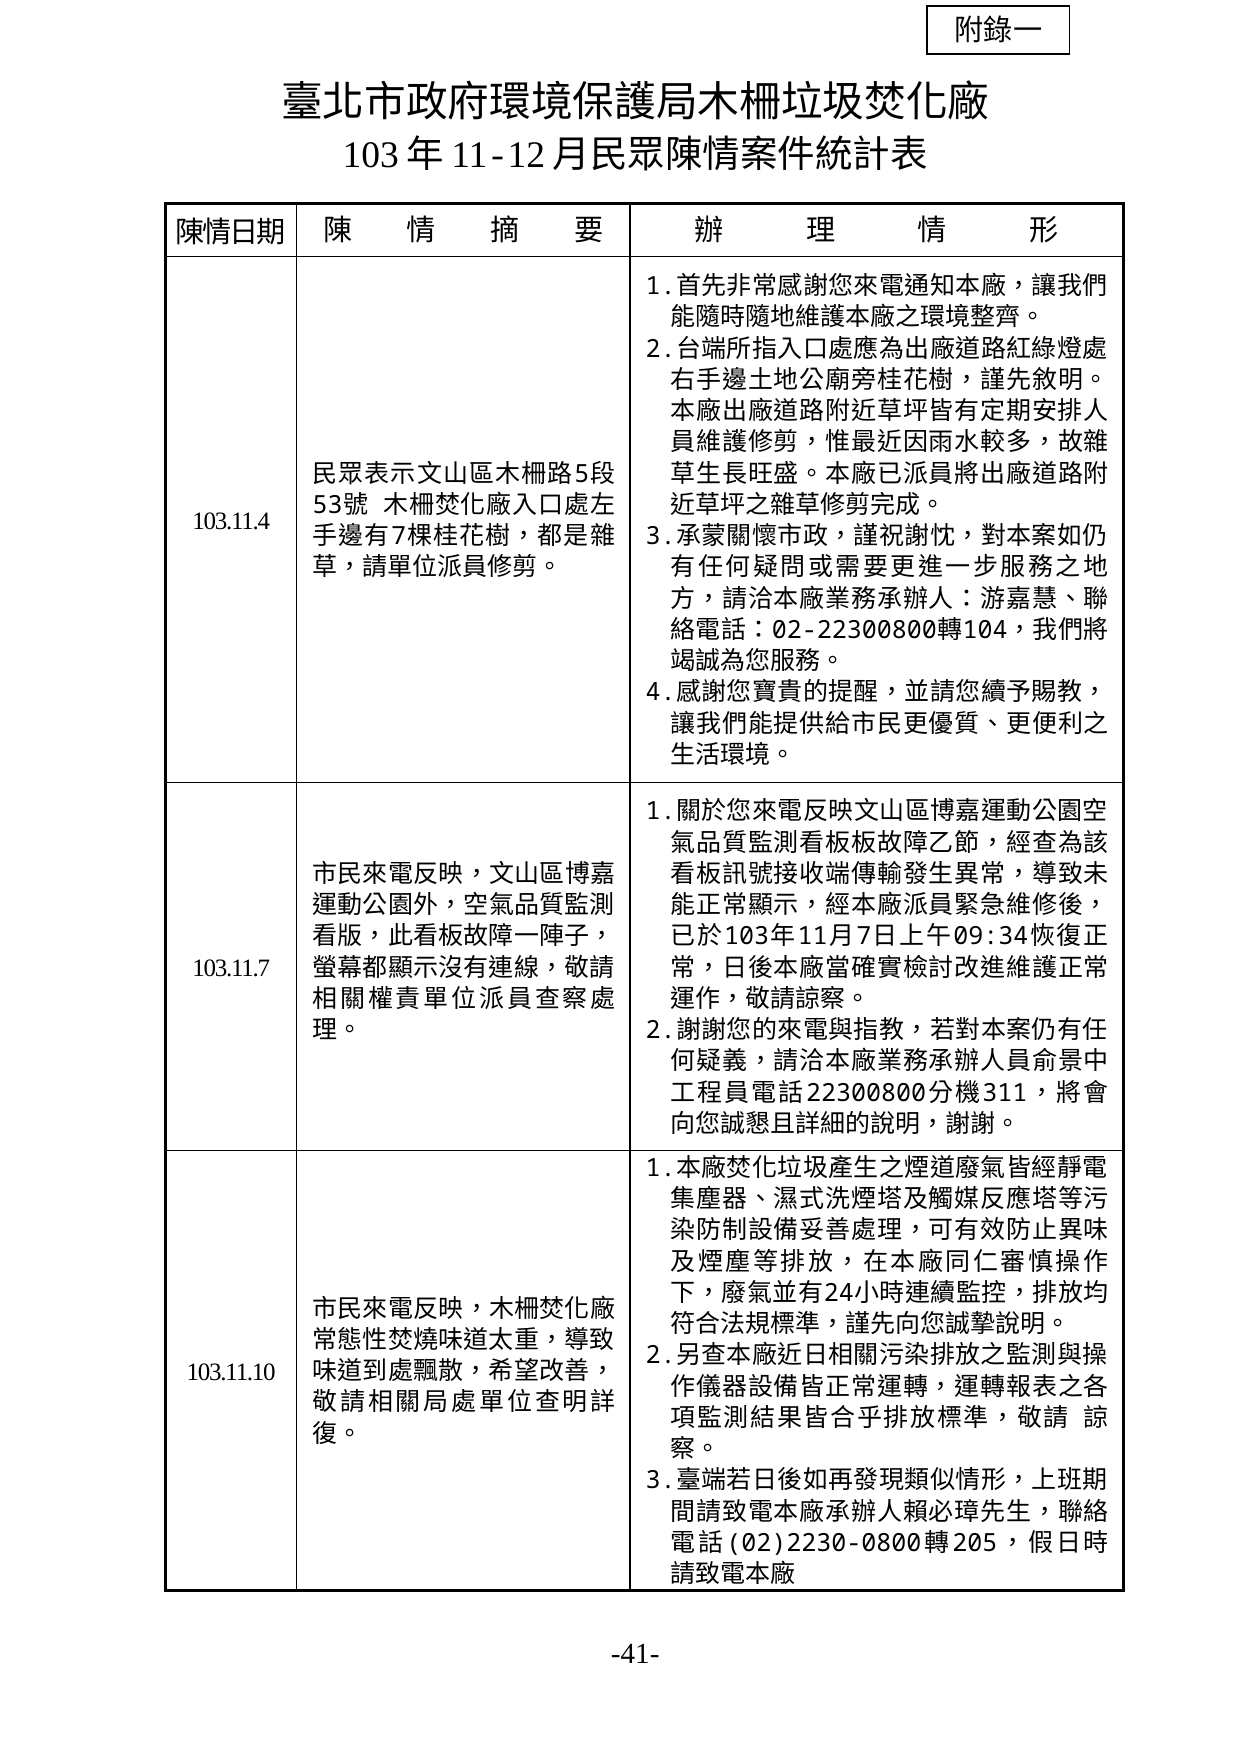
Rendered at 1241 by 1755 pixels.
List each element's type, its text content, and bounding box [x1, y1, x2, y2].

table_cell 市民來電反映，木柵焚化廠常態性焚燒味道太重，導致味道到處飄散，希望改善，敬請相關局處單位查明詳復。 [297, 1151, 629, 1589]
table_cell 1.首先非常感謝您來電通知本廠，讓我們能隨時隨地維護本廠之環境整齊。 2.台端所指入口處應為出廠道路紅綠燈處右手邊土地公廟旁桂花樹，謹先敘明。本廠出廠道路附近草坪皆有定期安排人員維護修剪，惟最近因雨水較多，故雜草生長旺盛。本廠已派員將出廠道路附近草坪之雜草修剪完成。 3.承蒙關懷市政，謹祝謝忱，對本案如仍有任何疑問或需要更進一步服務之地方，請洽本廠業務承辦人：游嘉慧、聯絡電話：02-22300800轉104，我們將竭誠為您服務。 4.感謝您寶貴的提醒，並請您續予賜教，讓我們能提供給市民更優質、更便利之生活環境。 [631, 257, 1122, 782]
table_header 陳 情 摘 要 [297, 205, 629, 256]
table_cell 1.本廠焚化垃圾產生之煙道廢氣皆經靜電集塵器、濕式洗煙塔及觸媒反應塔等污染防制設備妥善處理，可有效防止異味及煙塵等排放，在本廠同仁審慎操作下，廢氣並有24小時連續監控，排放均符合法規標準，謹先向您誠摯說明。 2.另查本廠近日相關污染排放之監測與操作儀器設備皆正常運轉，運轉報表之各項監測結果皆合乎排放標準，敬請 諒察。 3.臺端若日後如再發現類似情形，上班期間請致電本廠承辦人賴必璋先生，聯絡電話(02)2230-0800轉205，假日時請致電本廠 [631, 1151, 1122, 1589]
text [928, 7, 1069, 53]
table_cell 1.關於您來電反映文山區博嘉運動公園空氣品質監測看板板故障乙節，經查為該看板訊號接收端傳輸發生異常，導致未能正常顯示，經本廠派員緊急維修後，已於103年11月7日上午09:34恢復正常，日後本廠當確實檢討改進維護正常運作，敬請諒察。 2.謝謝您的來電與指教，若對本案仍有任何疑義，請洽本廠業務承辦人員俞景中工程員電話22300800分機311，將會向您誠懇且詳細的說明，謝謝。 [631, 783, 1122, 1150]
table_cell 市民來電反映，文山區博嘉運動公園外，空氣品質監測看版，此看板故障一陣子，螢幕都顯示沒有連線，敬請相關權責單位派員查察處理。 [297, 783, 629, 1150]
table_cell 民眾表示文山區木柵路5段53號 ‎木柵焚化廠入口處左手邊有7棵桂花樹，都是雜草，請單位派員修剪。 [297, 257, 629, 782]
table_header 陳情日期 [167, 205, 296, 256]
table_cell 103.11.10 [167, 1151, 296, 1589]
text 附錄一 [943, 14, 1054, 45]
text 103年11-12月民眾陳情案件統計表 [154, 127, 1116, 177]
text 臺北市政府環境保護局木柵垃圾焚化廠 [148, 75, 1122, 127]
table_cell 103.11.4 [167, 257, 296, 782]
table_header 辦 理 情 形 [631, 205, 1122, 256]
table_cell 103.11.7 [167, 783, 296, 1150]
